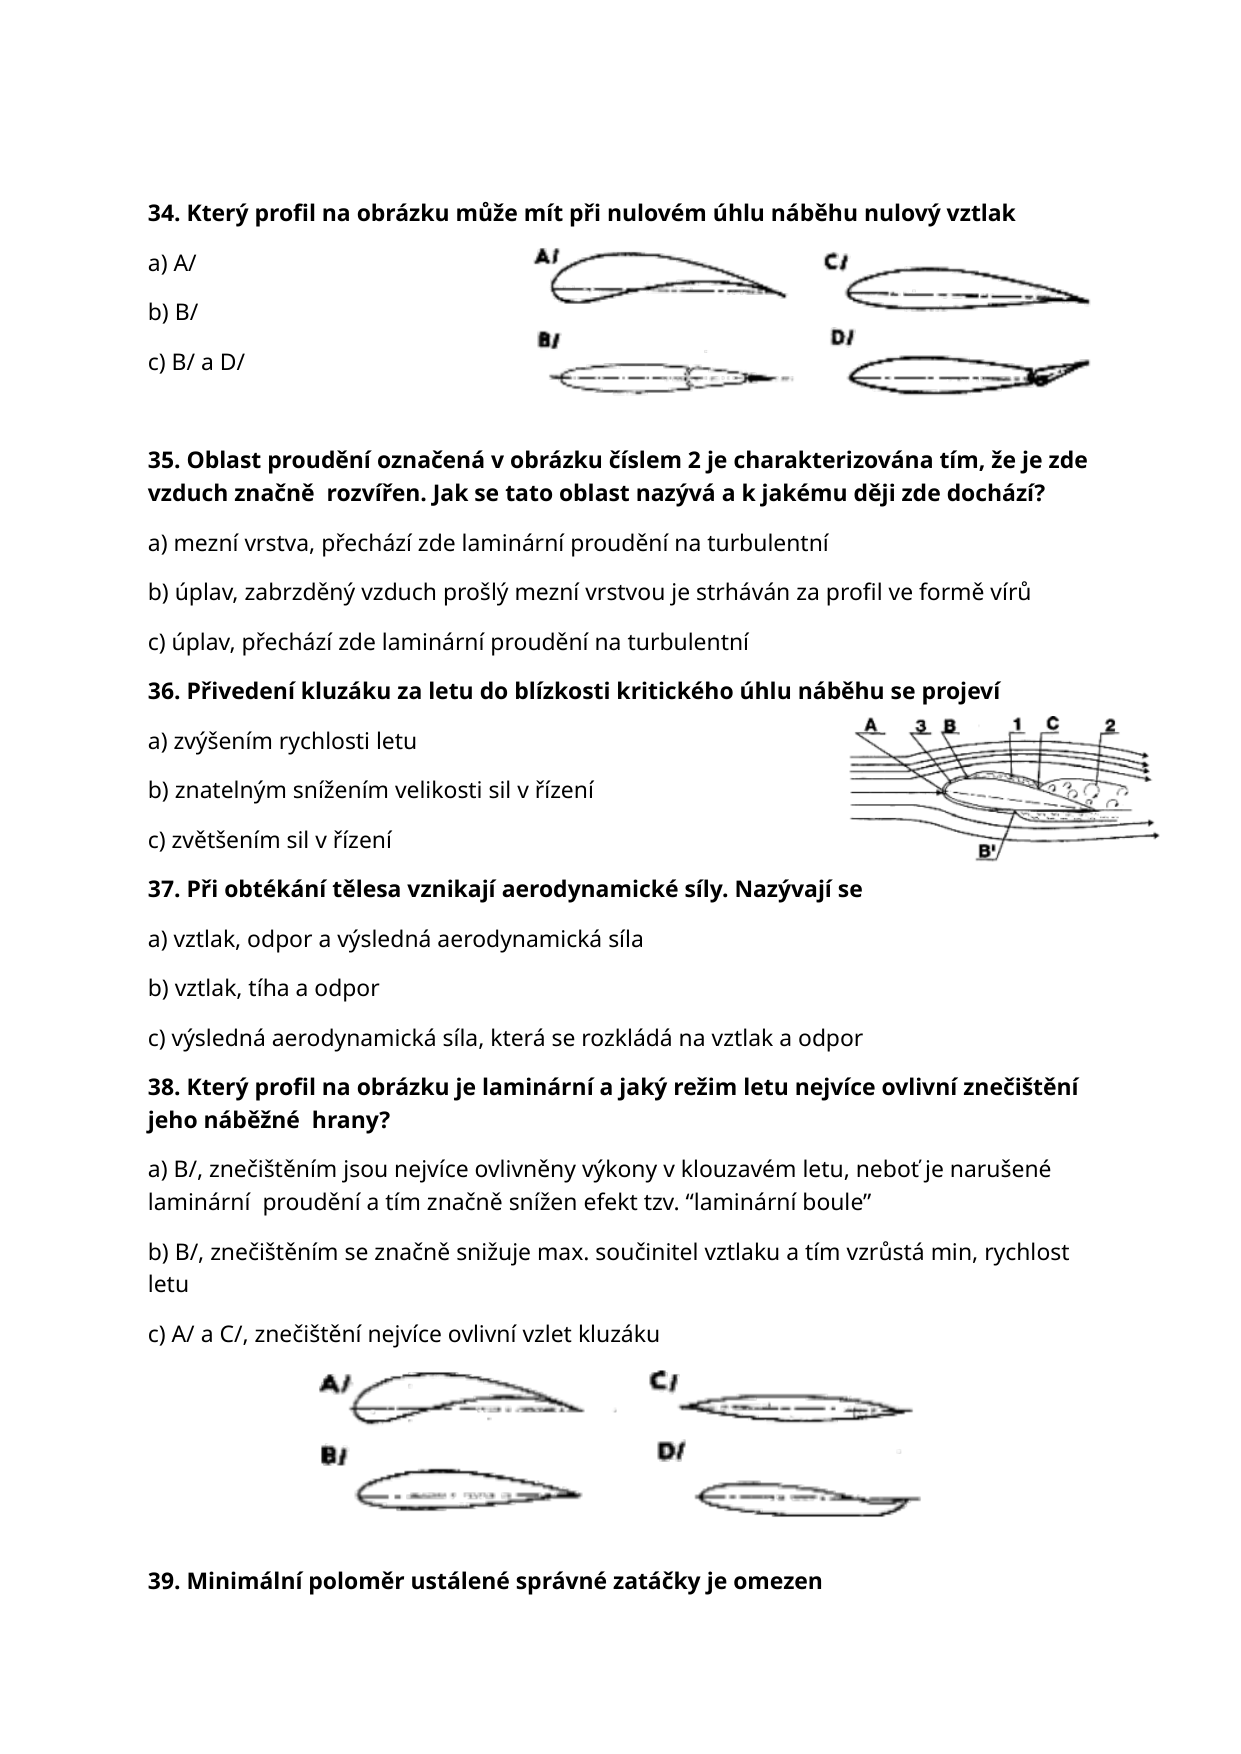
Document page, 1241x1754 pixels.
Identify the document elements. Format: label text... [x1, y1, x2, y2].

text b) B/, znečištěním se značně snižuje max. součinitel vztlaku a tím vzrůstá min, rychlost letu [148, 1236, 1093, 1300]
text a) B/, znečištěním jsou nejvíce ovlivněny výkony v klouzavém letu, neboť je narušené laminární proudění a tím značně snížen efekt tzv. “laminární boule” [148, 1153, 1093, 1217]
text c) úplav, přechází zde laminární proudění na turbulentní [148, 626, 1093, 657]
text b) B/ [148, 296, 1093, 327]
text 38. Který profil na obrázku je laminární a jaký režim letu nejvíce ovlivní znečištění jeho náběžné hrany? [148, 1071, 1093, 1135]
text 34. Který profil na obrázku může mít při nulovém úhlu náběhu nulový vztlak [148, 197, 1093, 228]
text a) vztlak, odpor a výsledná aerodynamická síla [148, 923, 1093, 954]
text c) B/ a D/ [148, 346, 1093, 377]
text 36. Přivedení kluzáku za letu do blízkosti kritického úhlu náběhu se projeví [148, 675, 1093, 706]
text 37. Při obtékání tělesa vznikají aerodynamické síly. Nazývají se [148, 873, 1093, 904]
text b) znatelným snížením velikosti sil v řízení [148, 774, 848, 805]
text b) vztlak, tíha a odpor [148, 972, 1093, 1003]
text a) mezní vrstva, přechází zde laminární proudění na turbulentní [148, 527, 1093, 558]
text a) A/ [148, 247, 1093, 278]
text b) úplav, zabrzděný vzduch prošlý mezní vrstvou je strháván za profil ve formě vírů [148, 576, 1093, 607]
text c) výsledná aerodynamická síla, která se rozkládá na vztlak a odpor [148, 1022, 1093, 1053]
text 39. Minimální poloměr ustálené správné zatáčky je omezen [148, 1565, 1093, 1597]
text a) zvýšením rychlosti letu [148, 725, 848, 756]
text c) zvětšením sil v řízení [148, 824, 848, 855]
text c) A/ a C/, znečištění nejvíce ovlivní vzlet kluzáku [148, 1318, 1093, 1349]
text 35. Oblast proudění označená v obrázku číslem 2 je charakterizována tím, že je zde vzduch značně rozvířen. Jak se tato oblast nazývá a k jakému ději zde dochází? [148, 444, 1093, 508]
